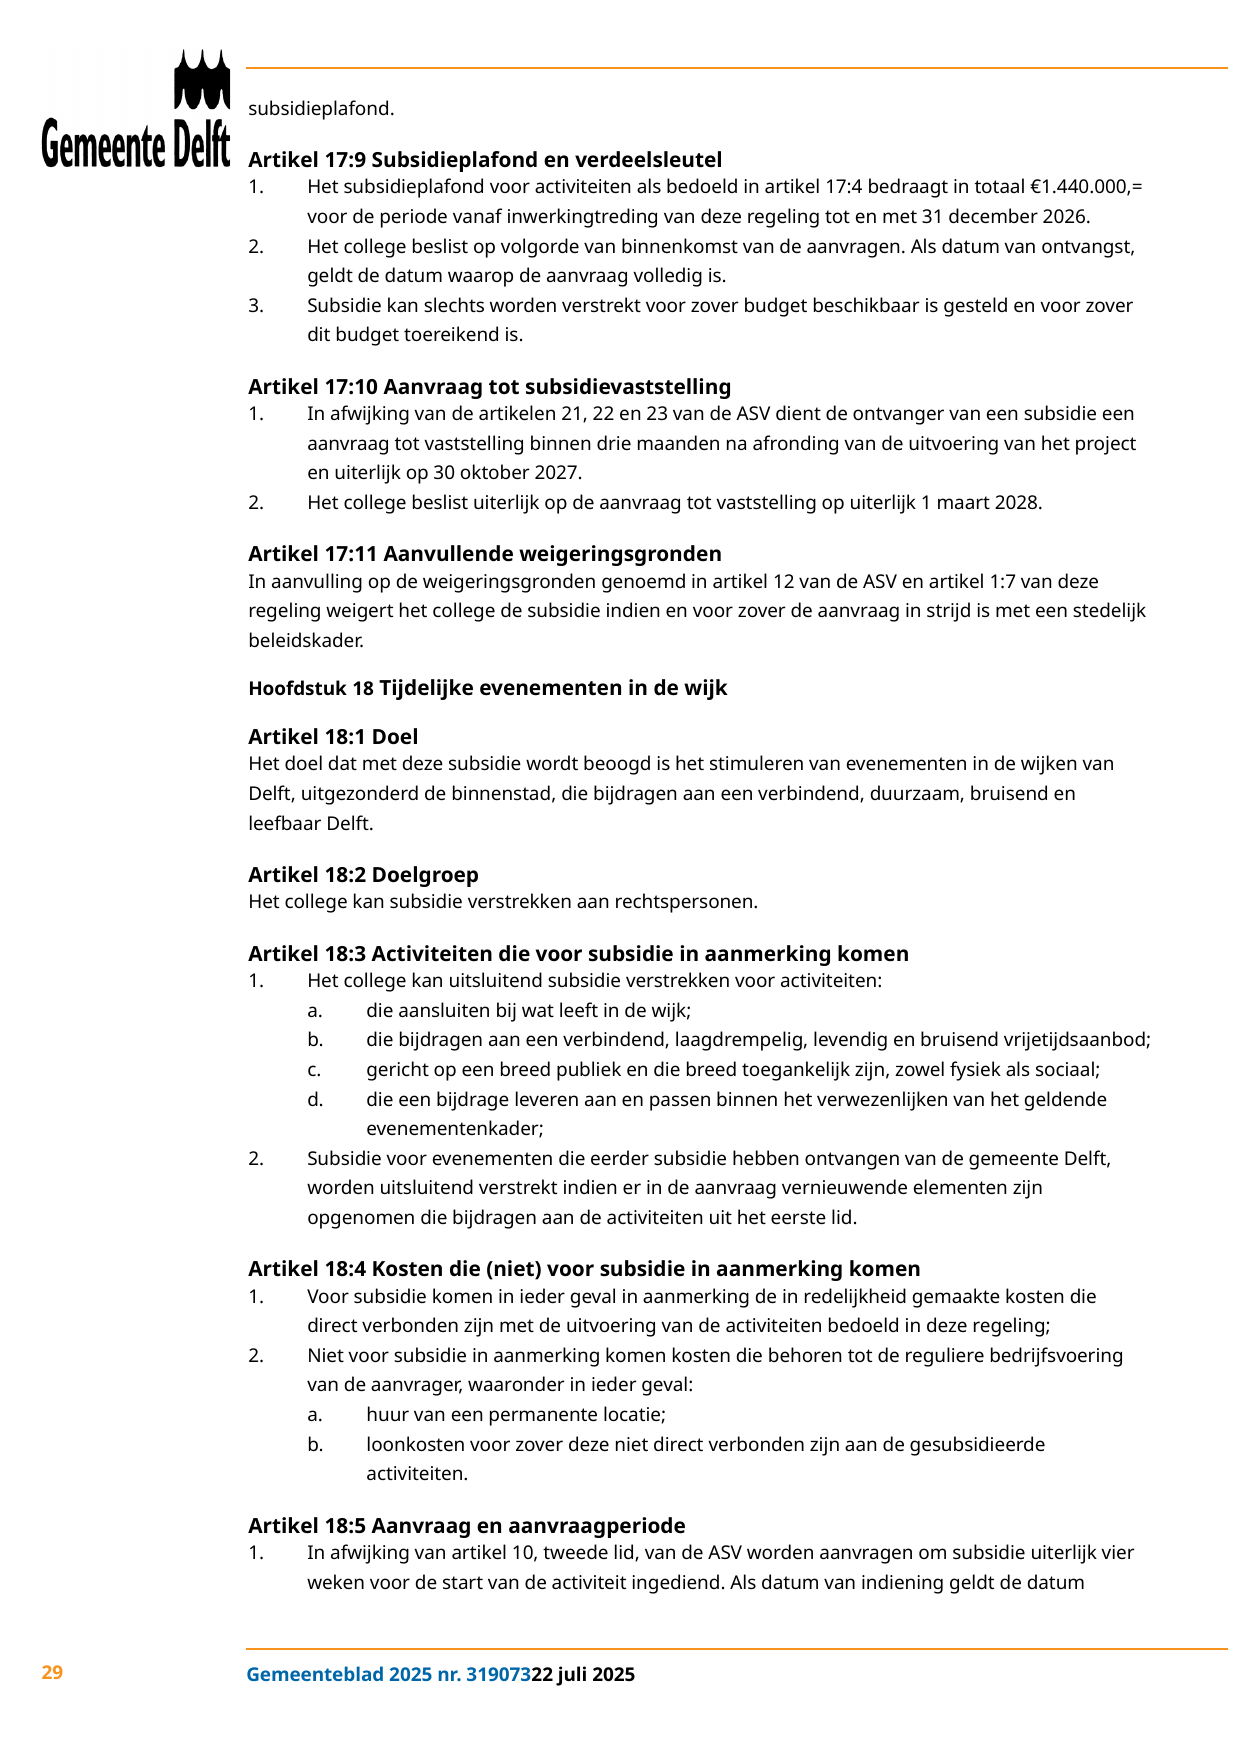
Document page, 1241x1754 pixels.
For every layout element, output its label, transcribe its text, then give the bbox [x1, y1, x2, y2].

text Artikel 18:3 Activiteiten die voor subsidie in aanmerking komen [248, 939, 1152, 967]
list die bijdragen aan een verbindend, laagdrempelig, levendig en bruisend vrijetijdsaanbod; [307, 1027, 1152, 1052]
text Artikel 18:5 Aanvraag en aanvraagperiode [248, 1511, 1152, 1539]
list loonkosten voor zover deze niet direct verbonden zijn aan de gesubsidieerde activiteiten. [307, 1431, 1152, 1486]
text Artikel 18:2 Doelgroep [248, 860, 1152, 888]
list In afwijking van de artikelen 21, 22 en 23 van de ASV dient de ontvanger van een subsidie een aanvraag tot vaststelling binnen drie maanden na afronding van de uitvoering van het project en uiterlijk op 30 oktober 2027. [248, 400, 1152, 485]
list gericht op een breed publiek en die breed toegankelijk zijn, zowel fysiek als sociaal; [307, 1056, 1152, 1082]
list Het college beslist op volgorde van binnenkomst van de aanvragen. Als datum van ontvangst, geldt de datum waarop de aanvraag volledig is. [248, 233, 1152, 288]
list Subsidie kan slechts worden verstrekt voor zover budget beschikbaar is gesteld en voor zover dit budget toereikend is. [248, 292, 1152, 347]
text Het doel dat met deze subsidie wordt beoogd is het stimuleren van evenementen in de wijken van Delft, uitgezonderd de binnenstad, die bijdragen aan een verbindend, duurzaam, bruisend en leefbaar Delft. [248, 751, 1152, 835]
list huur van een permanente locatie; [307, 1401, 1152, 1427]
text Artikel 17:11 Aanvullende weigeringsgronden [248, 539, 1152, 568]
text Artikel 17:9 Subsidieplafond en verdeelsleutel [248, 145, 1152, 174]
text Artikel 18:4 Kosten die (niet) voor subsidie in aanmerking komen [248, 1254, 1152, 1283]
list Voor subsidie komen in ieder geval in aanmerking de in redelijkheid gemaakte kosten die direct verbonden zijn met de uitvoering van de activiteiten bedoeld in deze regeling; [248, 1283, 1152, 1338]
list In afwijking van artikel 10, tweede lid, van de ASV worden aanvragen om subsidie uiterlijk vier weken voor de start van de activiteit ingediend. Als datum van indiening geldt de datum [248, 1539, 1152, 1594]
text Artikel 18:1 Doel [248, 722, 1152, 751]
list Het college beslist uiterlijk op de aanvraag tot vaststelling op uiterlijk 1 maart 2028. [248, 489, 1152, 515]
picture [41, 47, 231, 172]
list Het college kan uitsluitend subsidie verstrekken voor activiteiten: [248, 967, 1152, 993]
text Hoofdstuk 18 Tijdelijke evenementen in de wijk [248, 673, 1152, 701]
text In aanvulling op de weigeringsgronden genoemd in artikel 12 van de ASV en artikel 1:7 van deze regeling weigert het college de subsidie indien en voor zover de aanvraag in strijd is met een stedelijk beleidskader. [248, 568, 1152, 653]
text Artikel 17:10 Aanvraag tot subsidievaststelling [248, 372, 1152, 400]
list Subsidie voor evenementen die eerder subsidie hebben ontvangen van de gemeente Delft, worden uitsluitend verstrekt indien er in de aanvraag vernieuwende elementen zijn opgenomen die bijdragen aan de activiteiten uit het eerste lid. [248, 1145, 1152, 1230]
text subsidieplafond. [248, 95, 1152, 121]
list Niet voor subsidie in aanmerking komen kosten die behoren tot de reguliere bedrijfsvoering van de aanvrager, waaronder in ieder geval: [248, 1342, 1152, 1397]
list die een bijdrage leveren aan en passen binnen het verwezenlijken van het geldende evenementenkader; [307, 1086, 1152, 1141]
text Het college kan subsidie verstrekken aan rechtspersonen. [248, 888, 1152, 914]
list die aansluiten bij wat leeft in de wijk; [307, 997, 1152, 1023]
list Het subsidieplafond voor activiteiten als bedoeld in artikel 17:4 bedraagt in totaal €1.440.000,= voor de periode vanaf inwerkingtreding van deze regeling tot en met 31 december 2026. [248, 174, 1152, 229]
